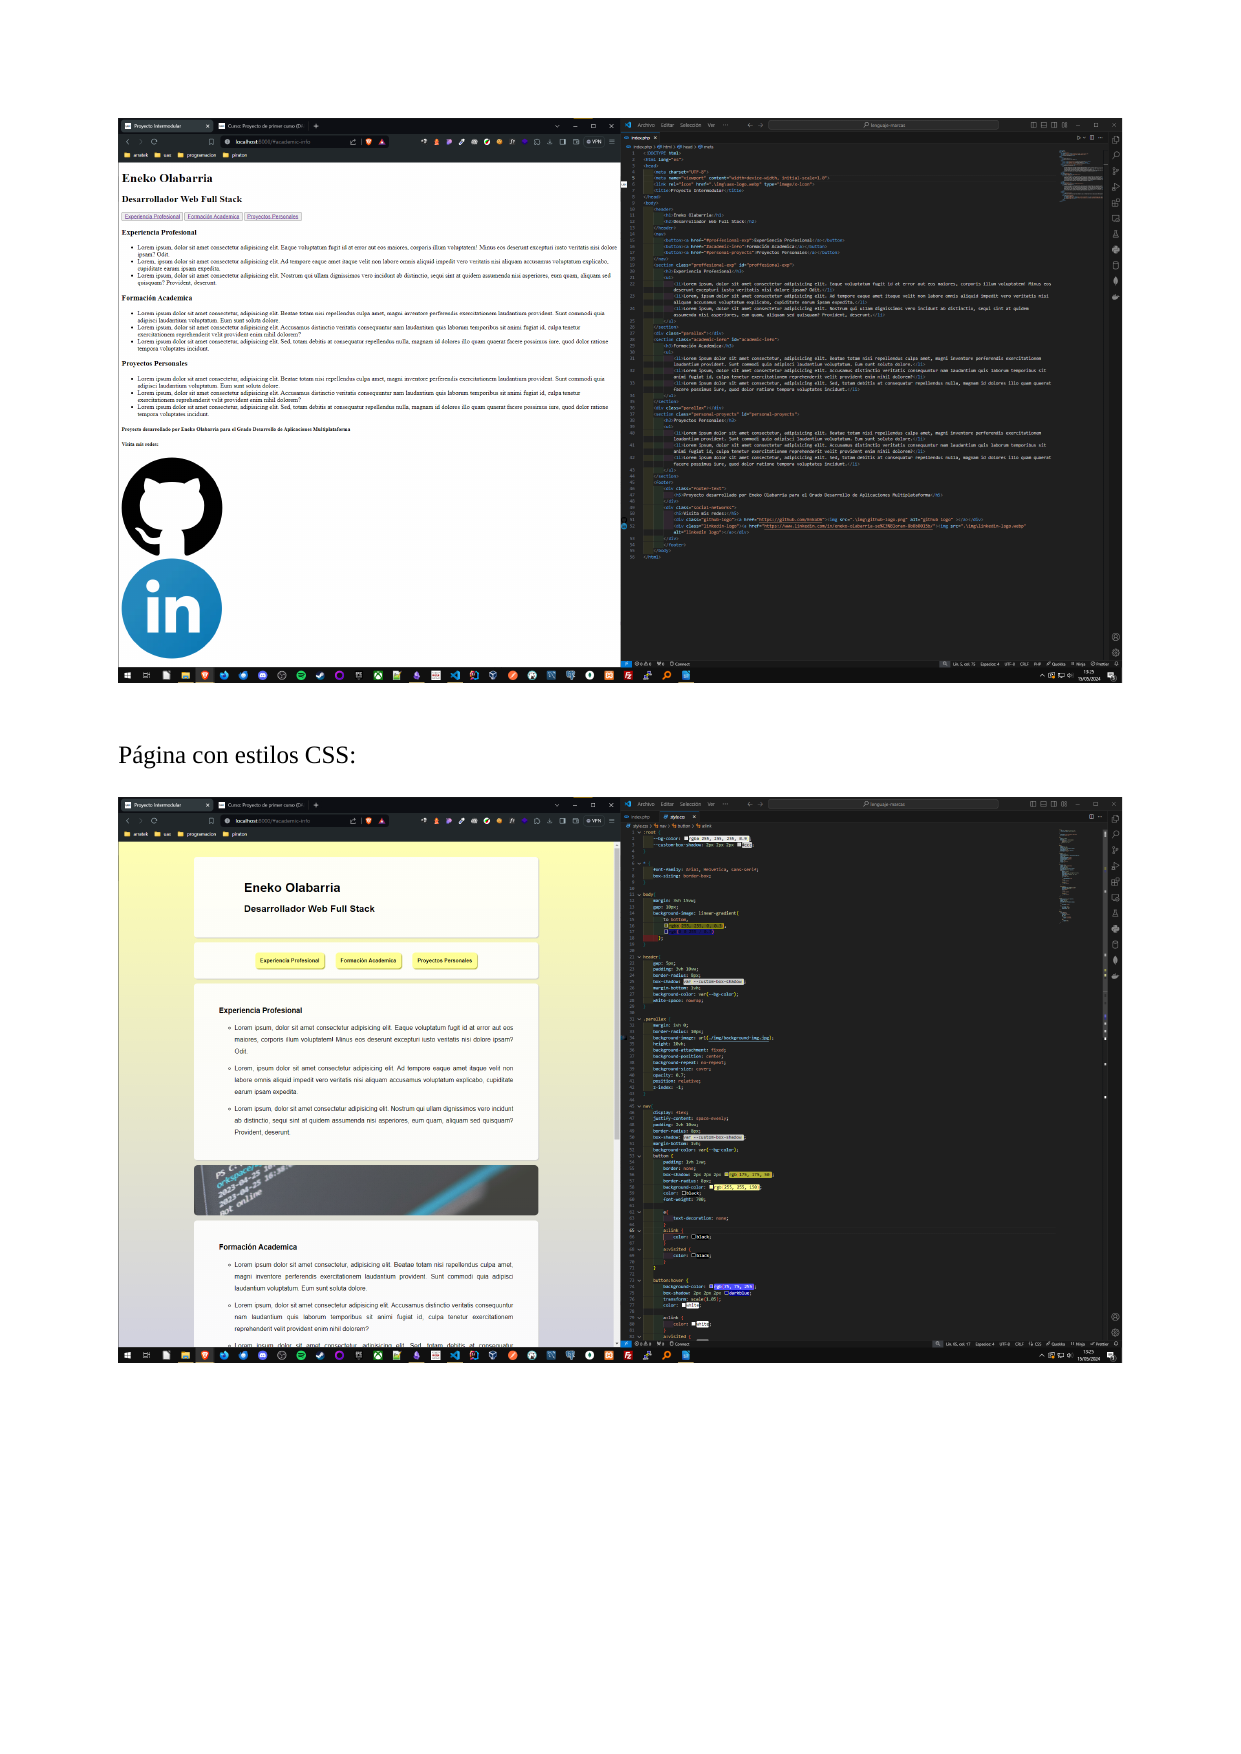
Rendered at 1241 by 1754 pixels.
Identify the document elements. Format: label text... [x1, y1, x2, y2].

picture [118, 118, 1123, 683]
picture [118, 797, 1123, 1363]
text Página con estilos CSS: [118, 740, 1122, 769]
